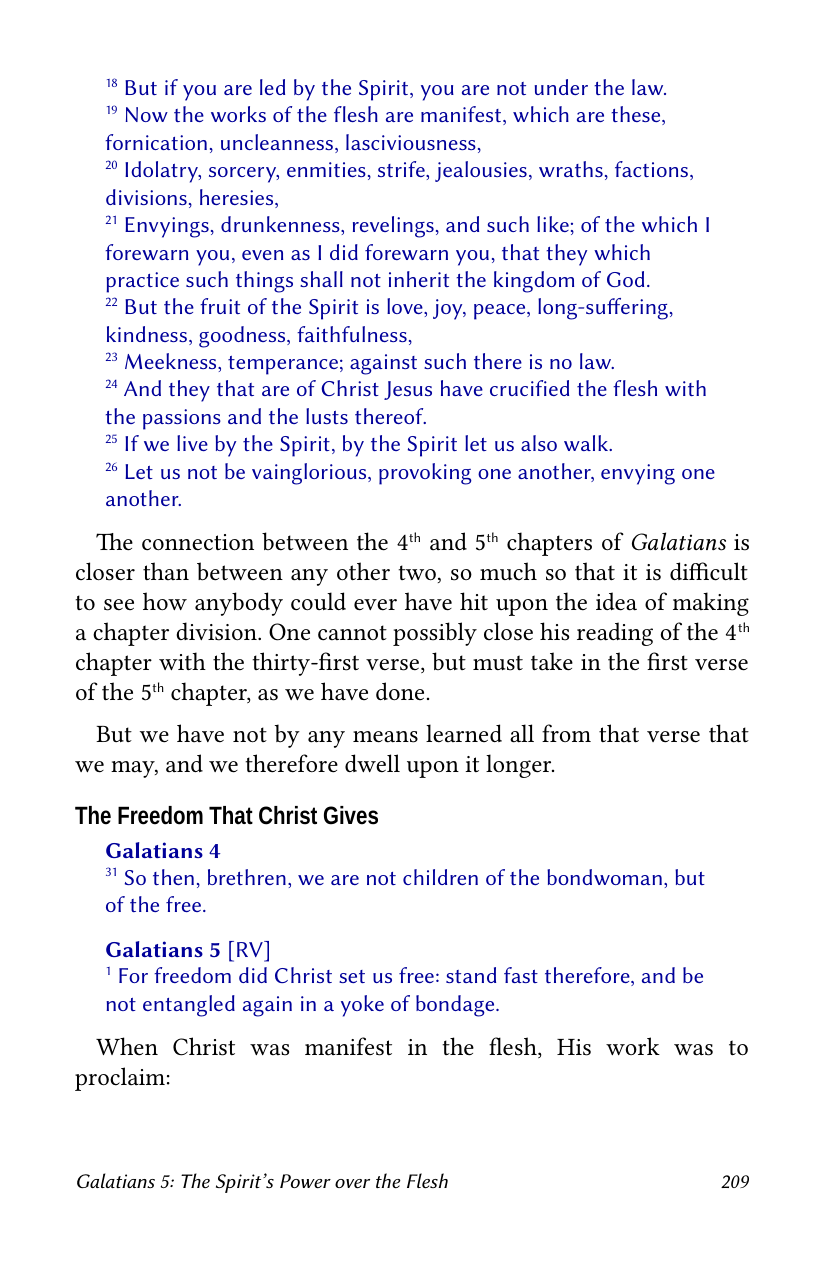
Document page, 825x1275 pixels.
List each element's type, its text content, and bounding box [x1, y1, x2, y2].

text 19 Now the works of the flesh are manifest, which are these, fornication, uncleanness, lasciviousness, [105, 102, 720, 156]
text The connection between the 4th and 5th chapters of Galatians is closer than between any other two, so much so that it is difficult to see how anybody could ever have hit upon the idea of making a chapter division. One cannot possibly close his reading of the 4th chapter with the thirty-first verse, but must take in the first verse of the 5th chapter, as we have done. [75, 528, 750, 706]
subtitle The Freedom That Christ Gives [75, 801, 750, 829]
text Galatians 4 [105, 838, 750, 864]
text 25 If we live by the Spirit, by the Spirit let us also walk. [105, 431, 720, 457]
text But we have not by any means learned all from that verse that we may, and we therefore dwell upon it longer. [75, 720, 750, 778]
text 1 For freedom did Christ set us free: stand fast therefore, and be not entangled again in a yoke of bondage. [105, 963, 720, 1017]
text 23 Meekness, temperance; against such there is no law. [105, 349, 720, 375]
text Galatians 5 [RV] [105, 937, 750, 963]
text 31 So then, brethren, we are not children of the bondwoman, but of the free. [105, 864, 720, 918]
text 22 But the fruit of the Spirit is love, joy, peace, long-suffering, kindness, goodness, faithfulness, [105, 294, 720, 348]
text 21 Envyings, drunkenness, revelings, and such like; of the which I forewarn you, even as I did forewarn you, that they which practice such things shall not inherit the kingdom of God. [105, 212, 720, 293]
text 18 But if you are led by the Spirit, you are not under the law. [105, 75, 720, 101]
text 26 Let us not be vainglorious, provoking one another, envying one another. [105, 458, 720, 512]
text When Christ was manifest in the flesh, His work was to proclaim: [75, 1033, 750, 1091]
text 20 Idolatry, sorcery, enmities, strife, jealousies, wraths, factions, divisions, heresies, [105, 157, 720, 211]
text 24 And they that are of Christ Jesus have crucified the flesh with the passions and the lusts thereof. [105, 376, 720, 430]
